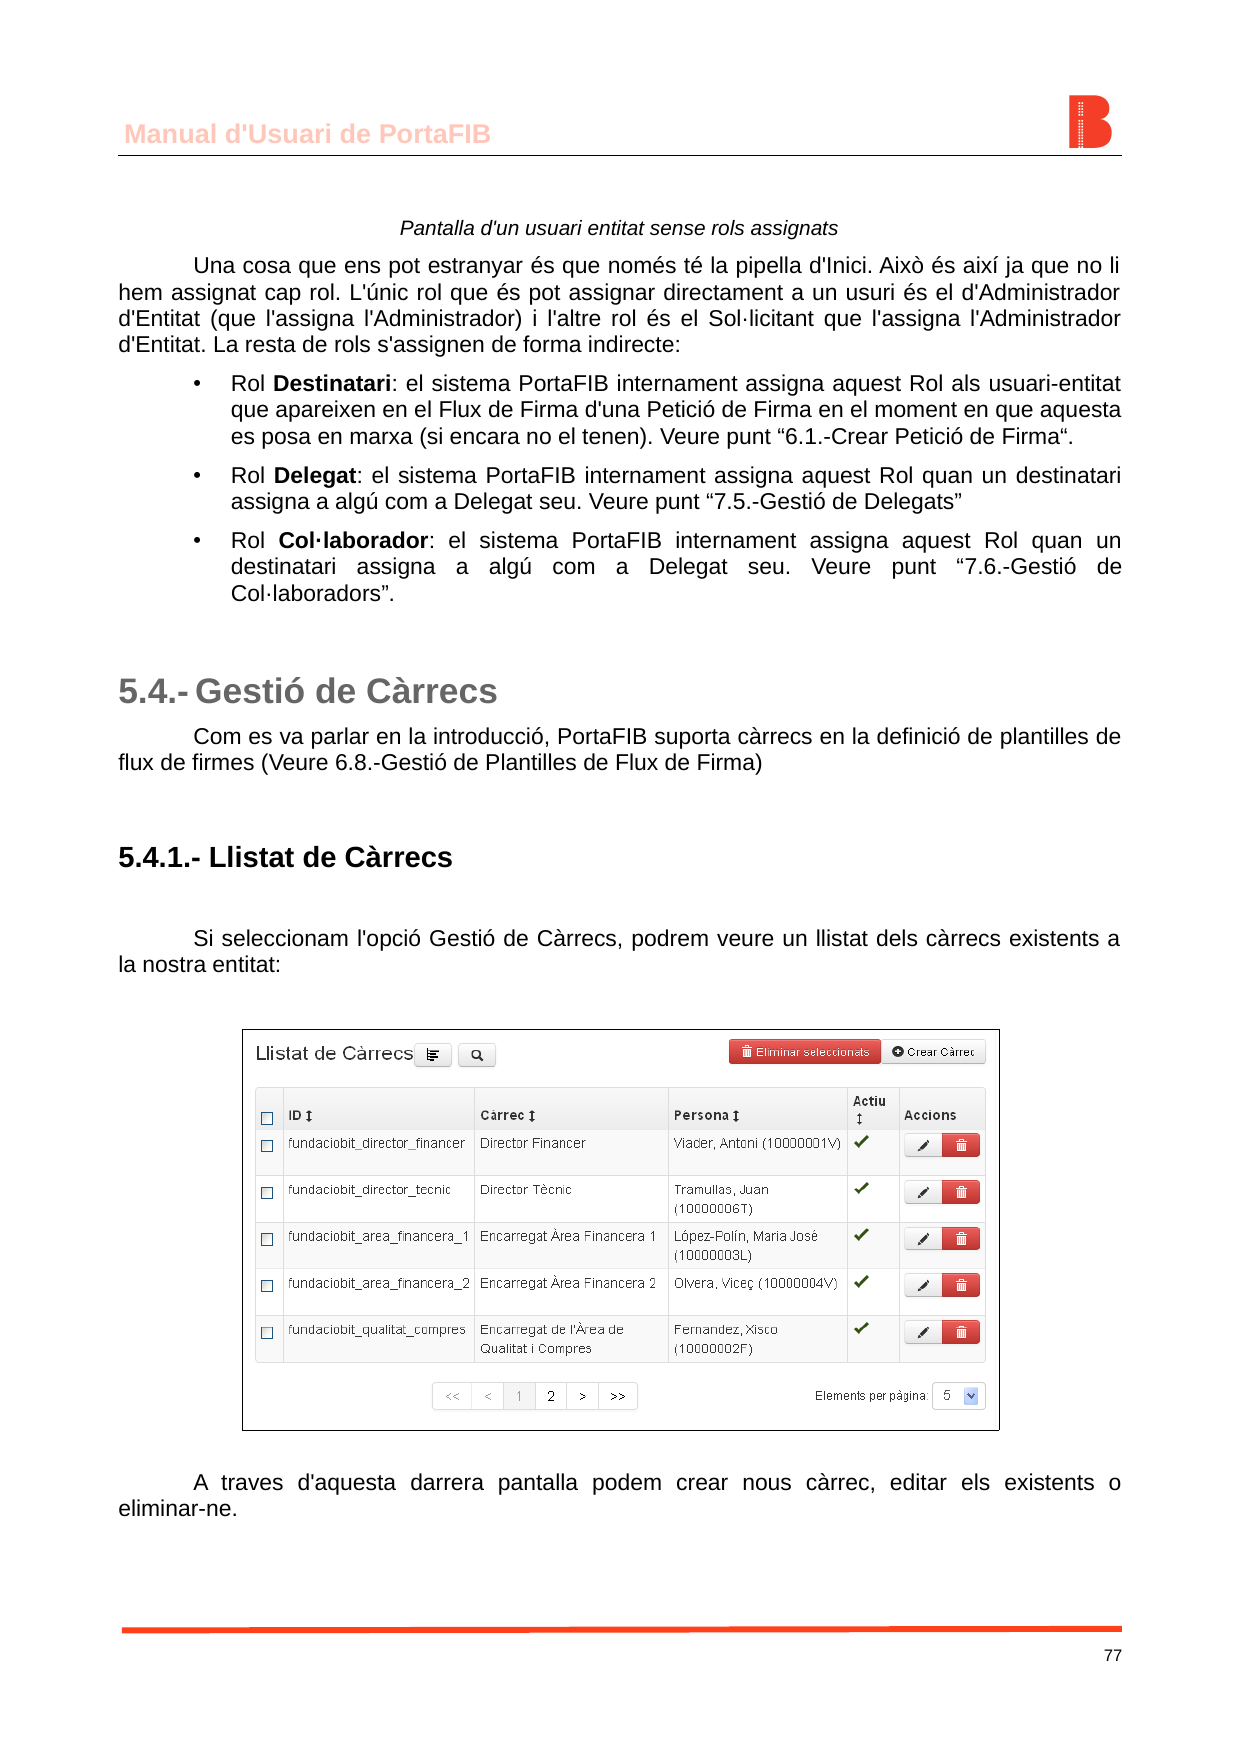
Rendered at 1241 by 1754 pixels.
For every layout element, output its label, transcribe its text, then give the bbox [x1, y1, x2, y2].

list Rol Destinatari: el sistema PortaFIB internament assigna aquest Rol als usuari-entitat que apareixen en el Flux de Firma d'una Petició de Firma en el moment en que aquesta es posa en marxa (si encara no el tenen). Veure punt “6.1.-Crear Petició de Firma“. [193, 370, 1122, 449]
text Pantalla d'un usuari entitat sense rols assignats [118, 216, 1122, 240]
text Una cosa que ens pot estranyar és que només té la pipella d'Inici. Això és així ja que no li hem assignat cap rol. L'únic rol que és pot assignar directament a un usuri és el d'Administrador d'Entitat (que l'assigna l'Administrador) i l'altre rol és el Sol·licitant que l'assigna l'Administrador d'Entitat. La resta de rols s'assignen de forma indirecte: [118, 252, 1122, 358]
text A traves d'aquesta darrera pantalla podem crear nous càrrec, editar els existents o eliminar-ne. [118, 1468, 1122, 1521]
text Com es va parlar en la introducció, PortaFIB suporta càrrecs en la definició de plantilles de flux de firmes (Veure 6.8.-Gestió de Plantilles de Flux de Firma) [118, 723, 1122, 776]
text Si seleccionam l'opció Gestió de Càrrecs, podrem veure un llistat dels càrrecs existents a la nostra entitat: [118, 924, 1122, 977]
subtitle Llistat de Càrrecs [118, 839, 1122, 873]
list Rol Col·laborador: el sistema PortaFIB internament assigna aquest Rol quan un destinatari assigna a algú com a Delegat seu. Veure punt “7.6.-Gestió de Col·laboradors”. [193, 527, 1122, 606]
subtitle Gestió de Càrrecs [118, 670, 1122, 711]
picture [1063, 94, 1117, 150]
picture [244, 1031, 996, 1427]
list Rol Delegat: el sistema PortaFIB internament assigna aquest Rol quan un destinatari assigna a algú com a Delegat seu. Veure punt “7.5.-Gestió de Delegats” [193, 462, 1122, 514]
